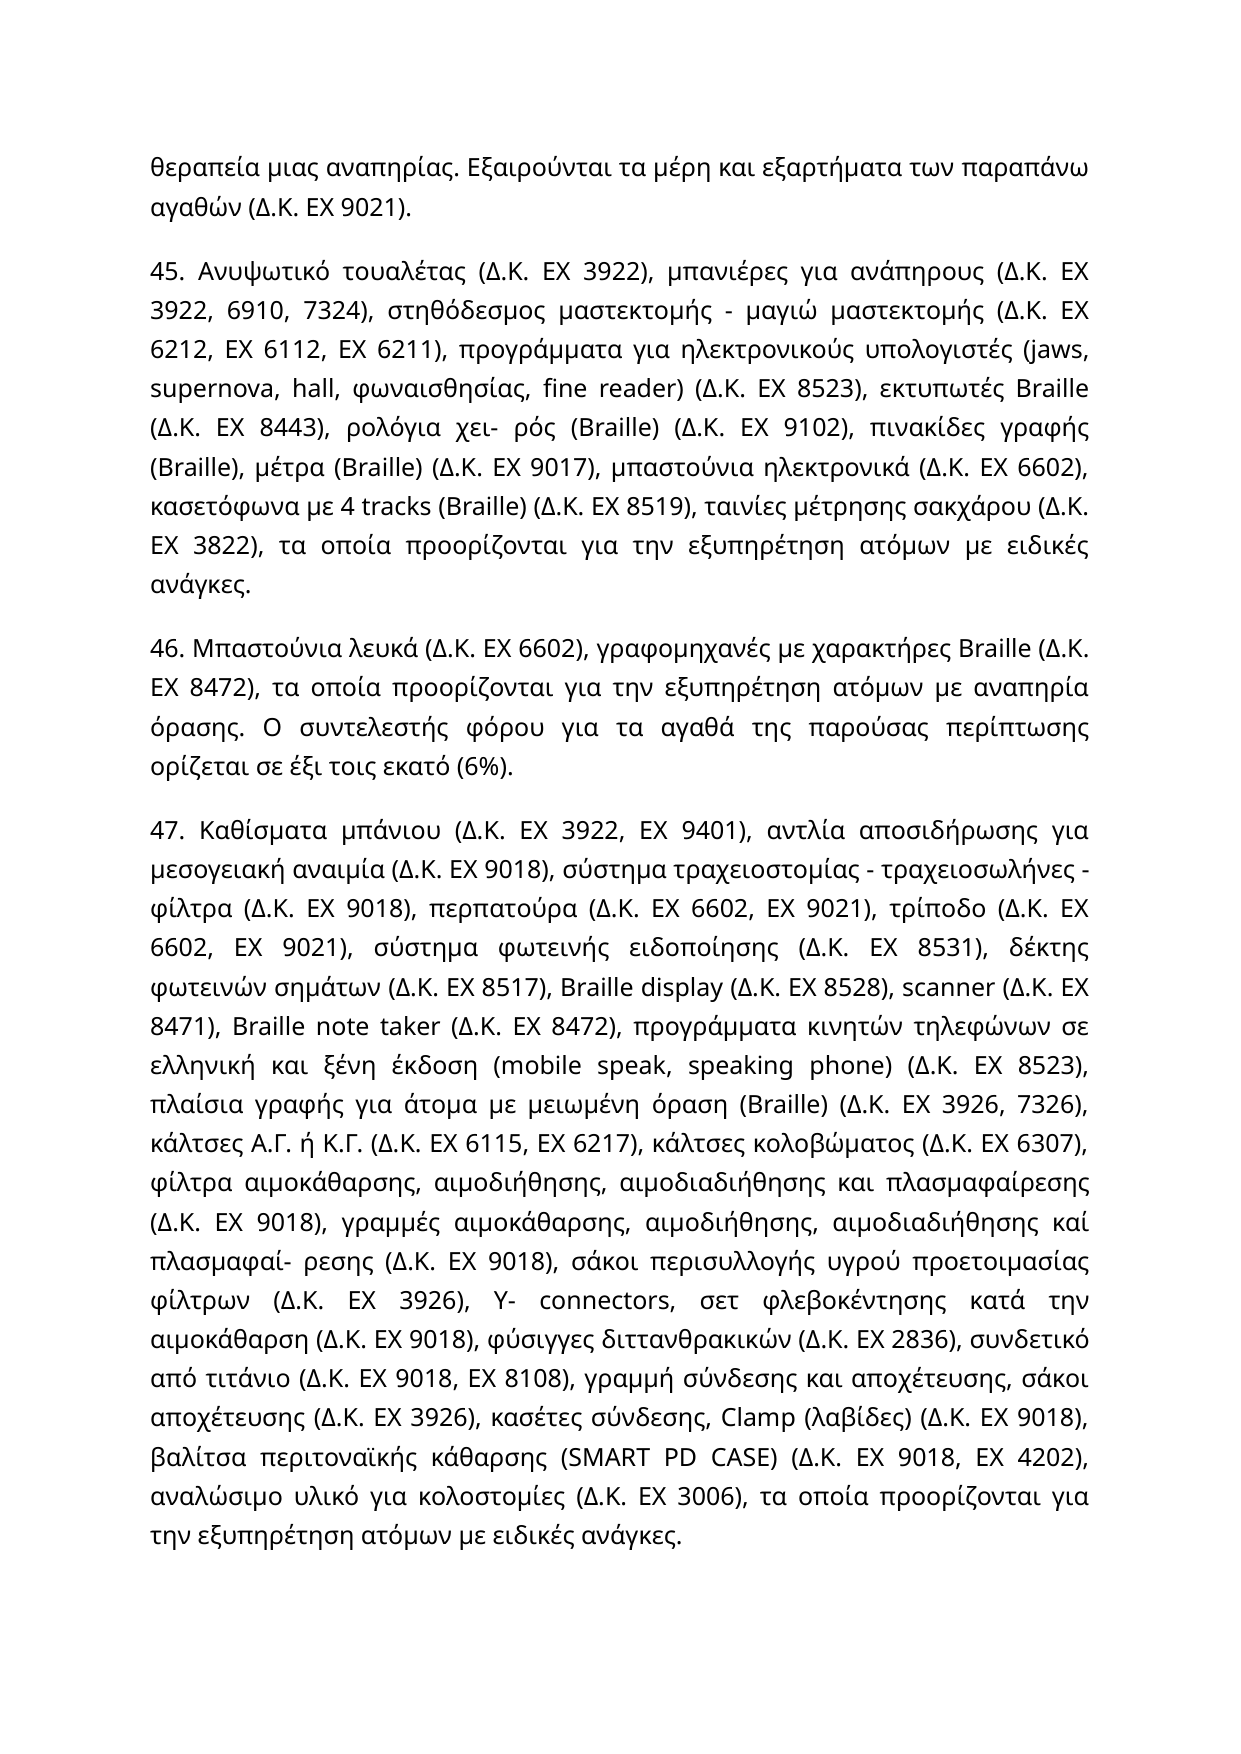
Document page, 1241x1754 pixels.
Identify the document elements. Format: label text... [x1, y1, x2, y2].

text 46. Μπαστούνια λευκά (Δ.Κ. ΕΧ 6602), γραφομηχανές με χαρακτήρες Braille (Δ.Κ. ΕΧ 8472), τα οποία προορίζονται για την εξυπηρέτηση ατόμων με αναπηρία όρασης. Ο συντελεστής φόρου για τα αγαθά της παρούσας περίπτωσης ορίζεται σε έξι τοις εκατό (6%). [150, 631, 1090, 782]
text θεραπεία μιας αναπηρίας. Εξαιρούνται τα μέρη και εξαρτήματα των παραπάνω αγαθών (Δ.Κ. ΕΧ 9021). [150, 150, 1090, 223]
text 47. Καθίσματα μπάνιου (Δ.Κ. ΕΧ 3922, ΕΧ 9401), αντλία αποσιδήρωσης για μεσογειακή αναιμία (Δ.Κ. ΕΧ 9018), σύστημα τραχειοστομίας - τραχειοσωλήνες - φίλτρα (Δ.Κ. ΕΧ 9018), περπατούρα (Δ.Κ. ΕΧ 6602, ΕΧ 9021), τρίποδο (Δ.Κ. ΕΧ 6602, ΕΧ 9021), σύστημα φωτεινής ειδοποίησης (Δ.Κ. ΕΧ 8531), δέκτης φωτεινών σημάτων (Δ.Κ. ΕΧ 8517), Braille display (Δ.Κ. ΕΧ 8528), scanner (Δ.Κ. ΕΧ 8471), Braille note taker (Δ.Κ. EX 8472), προγράμματα κινητών τηλεφώνων σε ελληνική και ξένη έκδοση (mobile speak, speaking phone) (Δ.Κ. EX 8523), πλαίσια γραφής για άτομα με μειωμένη όραση (Braille) (Δ.Κ. ΕΧ 3926, 7326), κάλτσες Α.Γ. ή Κ.Γ. (Δ.Κ. ΕΧ 6115, ΕΧ 6217), κάλτσες κολοβώματος (Δ.Κ. ΕΧ 6307), φίλτρα αιμοκάθαρσης, αιμοδιήθησης, αιμοδιαδιήθησης και πλασμαφαίρεσης (Δ.Κ. ΕΧ 9018), γραμμές αιμοκάθαρσης, αιμοδιήθησης, αιμοδιαδιήθησης καί πλασμαφαί- ρεσης (Δ.Κ. ΕΧ 9018), σάκοι περισυλλογής υγρού προετοιμασίας φίλτρων (Δ.Κ. ΕΧ 3926), Υ- connectors, σετ φλεβοκέντησης κατά την αιμοκάθαρση (Δ.Κ. ΕΧ 9018), φύσιγγες διττανθρακικών (Δ.Κ. ΕΧ 2836), συνδετικό από τιτάνιο (Δ.Κ. ΕΧ 9018, ΕΧ 8108), γραμμή σύνδεσης και αποχέτευσης, σάκοι αποχέτευσης (Δ.Κ. ΕΧ 3926), κασέτες σύνδεσης, Clamp (λαβίδες) (Δ.Κ. ΕΧ 9018), βαλίτσα περιτοναϊκής κάθαρσης (SMART PD CASE) (Δ.Κ. ΕΧ 9018, ΕΧ 4202), αναλώσιμο υλικό για κολοστομίες (Δ.Κ. ΕΧ 3006), τα οποία προορίζονται για την εξυπηρέτηση ατόμων με ειδικές ανάγκες. [150, 812, 1090, 1552]
text 45. Ανυψωτικό τουαλέτας (Δ.Κ. ΕΧ 3922), μπανιέρες για ανάπηρους (Δ.Κ. ΕΧ 3922, 6910, 7324), στηθόδεσμος μαστεκτομής - μαγιώ μαστεκτομής (Δ.Κ. ΕΧ 6212, ΕΧ 6112, ΕΧ 6211), προγράμματα για ηλεκτρονικούς υπολογιστές (jaws, supernova, hall, φωναισθησίας, fine reader) (Δ.Κ. EX 8523), εκτυπωτές Braille (Δ.Κ. EX 8443), ρολόγια χει- ρός (Braille) (Δ.Κ. EX 9102), πινακίδες γραφής (Braille), μέτρα (Braille) (Δ.Κ. ΕΧ 9017), μπαστούνια ηλεκτρονικά (Δ.Κ. ΕΧ 6602), κασετόφωνα με 4 tracks (Braille) (Δ.Κ. ΕΧ 8519), ταινίες μέτρησης σακχάρου (Δ.Κ. ΕΧ 3822), τα οποία προορίζονται για την εξυπηρέτηση ατόμων με ειδικές ανάγκες. [150, 253, 1090, 601]
